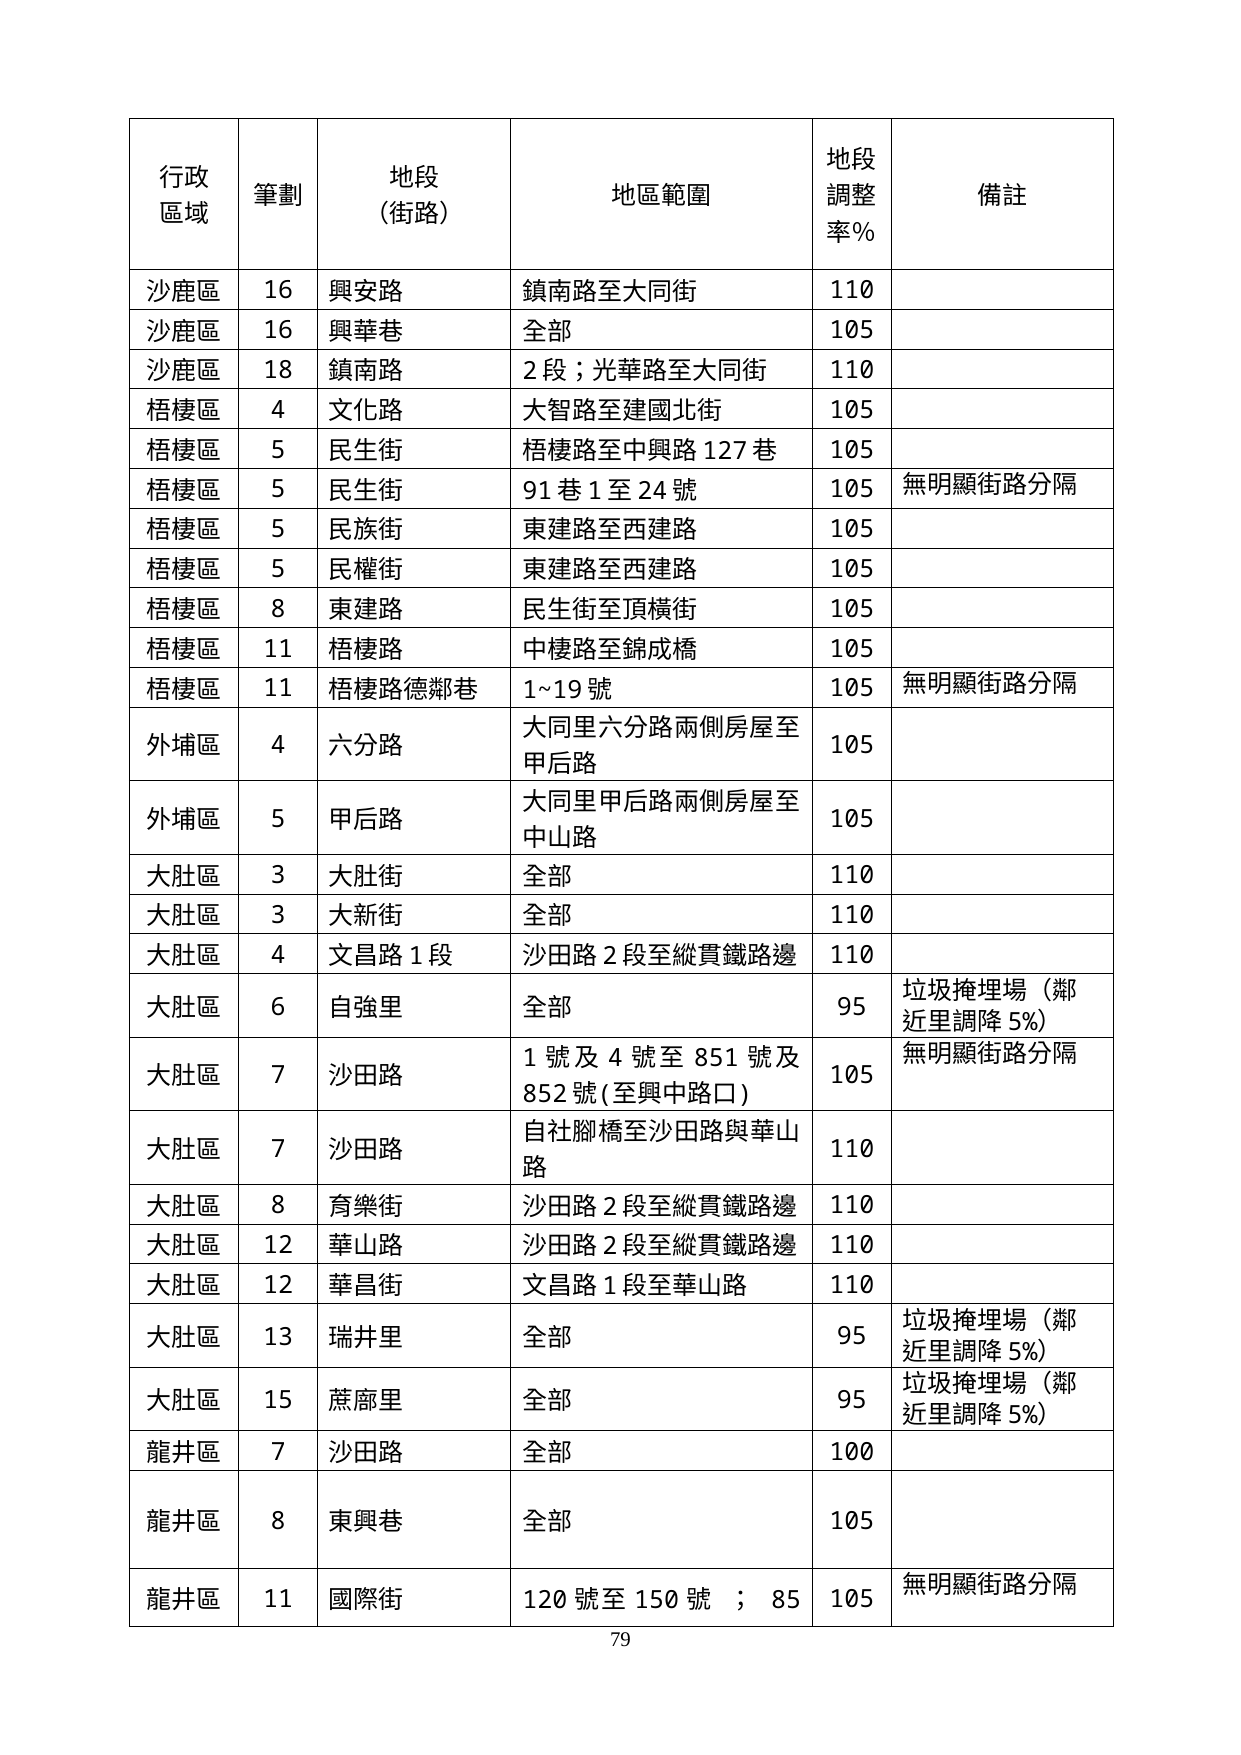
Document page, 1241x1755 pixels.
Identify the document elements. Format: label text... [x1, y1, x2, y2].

table_cell 華山路 [318, 1225, 510, 1263]
table_cell 110 [813, 1264, 891, 1303]
table_cell 大新街 [318, 895, 510, 933]
table_cell 95 [813, 1304, 891, 1367]
table_cell [892, 270, 1113, 309]
table_cell 興華巷 [318, 310, 510, 348]
table_cell 大肚區 [130, 1264, 238, 1303]
table_cell 大肚區 [130, 895, 238, 933]
table_cell 1號及4號至851號及852號(至興中路口) [511, 1038, 812, 1110]
table_cell [892, 1185, 1113, 1223]
table_cell 16 [239, 310, 317, 348]
table_cell 大同里六分路兩側房屋至甲后路 [511, 708, 812, 780]
table_cell 105 [813, 469, 891, 508]
table_cell 梧棲路德鄰巷 [318, 668, 510, 707]
table_cell 沙田路 [318, 1111, 510, 1184]
table_cell [892, 1431, 1113, 1470]
table_cell 大肚區 [130, 1038, 238, 1110]
table_cell 15 [239, 1368, 317, 1430]
table_cell 大肚區 [130, 934, 238, 973]
table_cell 梧棲區 [130, 389, 238, 428]
table_cell 無明顯街路分隔 [892, 1569, 1113, 1626]
table_cell 東建路 [318, 588, 510, 627]
table_cell [892, 549, 1113, 587]
table_cell [892, 1264, 1113, 1303]
table_cell 大肚街 [318, 855, 510, 893]
table_cell 全部 [511, 1304, 812, 1367]
table_cell 自強里 [318, 974, 510, 1037]
table_cell 110 [813, 270, 891, 309]
table_cell 梧棲區 [130, 469, 238, 508]
table_cell 梧棲區 [130, 668, 238, 707]
table_cell 梧棲路至中興路127巷 [511, 429, 812, 468]
table_cell 龍井區 [130, 1569, 238, 1626]
table_cell 105 [813, 429, 891, 468]
table_cell 110 [813, 1225, 891, 1263]
table_cell 梧棲區 [130, 429, 238, 468]
table_cell 105 [813, 668, 891, 707]
table_cell 105 [813, 588, 891, 627]
table_cell 大肚區 [130, 855, 238, 893]
table_cell 民生街 [318, 429, 510, 468]
table_cell 7 [239, 1431, 317, 1470]
table_cell 沙鹿區 [130, 350, 238, 388]
table_cell 垃圾掩埋場（鄰近里調降5%） [892, 1368, 1113, 1430]
table_cell 105 [813, 389, 891, 428]
table_cell 5 [239, 469, 317, 508]
table_cell 105 [813, 708, 891, 780]
table_cell 105 [813, 549, 891, 587]
table_cell 文昌路1段 [318, 934, 510, 973]
table_cell 大肚區 [130, 1368, 238, 1430]
table_cell 瑞井里 [318, 1304, 510, 1367]
table_cell 110 [813, 895, 891, 933]
table_cell 民生街至頂橫街 [511, 588, 812, 627]
table_cell 沙田路 [318, 1038, 510, 1110]
table_header 行政 區域 [130, 119, 238, 269]
table_cell 垃圾掩埋場（鄰近里調降5%） [892, 974, 1113, 1037]
table_cell 95 [813, 1368, 891, 1430]
table_cell 育樂街 [318, 1185, 510, 1223]
table_cell 1~19號 [511, 668, 812, 707]
table_cell 東建路至西建路 [511, 509, 812, 547]
table_cell 4 [239, 389, 317, 428]
table_cell [892, 628, 1113, 667]
table_cell 民生街 [318, 469, 510, 508]
table_header 備註 [892, 119, 1113, 269]
table_cell 18 [239, 350, 317, 388]
table_cell 8 [239, 1185, 317, 1223]
table_cell 95 [813, 974, 891, 1037]
table_cell [892, 1471, 1113, 1568]
table_cell 沙田路2段至縱貫鐵路邊 [511, 1185, 812, 1223]
table_cell 13 [239, 1304, 317, 1367]
table_cell 全部 [511, 974, 812, 1037]
table_cell 110 [813, 1111, 891, 1184]
table_cell 105 [813, 310, 891, 348]
table_cell 大肚區 [130, 1225, 238, 1263]
table_cell [892, 310, 1113, 348]
table_cell 11 [239, 1569, 317, 1626]
table_cell 梧棲區 [130, 509, 238, 547]
table_cell 蔗廍里 [318, 1368, 510, 1430]
table_cell 外埔區 [130, 781, 238, 854]
table_cell 5 [239, 509, 317, 547]
table_cell 4 [239, 708, 317, 780]
table_cell 全部 [511, 895, 812, 933]
table_cell 垃圾掩埋場（鄰近里調降5%） [892, 1304, 1113, 1367]
table_cell 全部 [511, 1471, 812, 1568]
table_cell 龍井區 [130, 1431, 238, 1470]
table_cell [892, 934, 1113, 973]
table_cell 3 [239, 855, 317, 893]
table_cell [892, 1111, 1113, 1184]
table_cell 自社腳橋至沙田路與華山路 [511, 1111, 812, 1184]
table_cell 105 [813, 1569, 891, 1626]
table_cell 5 [239, 429, 317, 468]
table_cell 3 [239, 895, 317, 933]
table_cell 120號至150號 ； 85 [511, 1569, 812, 1626]
table_cell 全部 [511, 310, 812, 348]
table_cell 5 [239, 781, 317, 854]
table_cell 8 [239, 588, 317, 627]
table_cell 民族街 [318, 509, 510, 547]
table_cell [892, 1225, 1113, 1263]
table_cell 興安路 [318, 270, 510, 309]
table_cell [892, 895, 1113, 933]
table_cell 11 [239, 628, 317, 667]
table_cell 110 [813, 934, 891, 973]
table_cell 東興巷 [318, 1471, 510, 1568]
table_cell 16 [239, 270, 317, 309]
table_cell 8 [239, 1471, 317, 1568]
table_cell 7 [239, 1111, 317, 1184]
table_cell 12 [239, 1225, 317, 1263]
table_cell [892, 855, 1113, 893]
table_cell 龍井區 [130, 1471, 238, 1568]
table_cell 大肚區 [130, 1185, 238, 1223]
table_cell 鎮南路 [318, 350, 510, 388]
table_cell [892, 781, 1113, 854]
table_cell 東建路至西建路 [511, 549, 812, 587]
table_cell [892, 429, 1113, 468]
table_cell 沙田路2段至縱貫鐵路邊 [511, 934, 812, 973]
table_cell [892, 588, 1113, 627]
table_cell 沙田路2段至縱貫鐵路邊 [511, 1225, 812, 1263]
table_cell 無明顯街路分隔 [892, 469, 1113, 508]
table_cell 梧棲區 [130, 588, 238, 627]
table_cell 4 [239, 934, 317, 973]
table_cell 全部 [511, 855, 812, 893]
table_cell 梧棲區 [130, 549, 238, 587]
table_cell 91巷1至24號 [511, 469, 812, 508]
table_cell 鎮南路至大同街 [511, 270, 812, 309]
table_cell 甲后路 [318, 781, 510, 854]
table_cell 大同里甲后路兩側房屋至中山路 [511, 781, 812, 854]
table_cell [892, 389, 1113, 428]
table_cell 110 [813, 1185, 891, 1223]
table_cell 無明顯街路分隔 [892, 1038, 1113, 1110]
table_cell 5 [239, 549, 317, 587]
table_cell 大肚區 [130, 1304, 238, 1367]
table_cell 105 [813, 628, 891, 667]
table_cell 大智路至建國北街 [511, 389, 812, 428]
table_cell 100 [813, 1431, 891, 1470]
table_cell 7 [239, 1038, 317, 1110]
table_cell 中棲路至錦成橋 [511, 628, 812, 667]
table_cell 文昌路1段至華山路 [511, 1264, 812, 1303]
table_cell 全部 [511, 1431, 812, 1470]
table_cell 六分路 [318, 708, 510, 780]
table_cell 文化路 [318, 389, 510, 428]
table_cell 105 [813, 509, 891, 547]
table_cell 11 [239, 668, 317, 707]
table_cell 梧棲路 [318, 628, 510, 667]
table_cell 12 [239, 1264, 317, 1303]
table_header 地段調整率％ [813, 119, 891, 269]
table_cell 6 [239, 974, 317, 1037]
table_cell 全部 [511, 1368, 812, 1430]
table_cell 105 [813, 1038, 891, 1110]
table_header 地段 （街路） [318, 119, 510, 269]
table_cell 110 [813, 350, 891, 388]
table_cell 外埔區 [130, 708, 238, 780]
table_cell 2段；光華路至大同街 [511, 350, 812, 388]
table_header 地區範圍 [511, 119, 812, 269]
table_cell 大肚區 [130, 1111, 238, 1184]
table_header 筆劃 [239, 119, 317, 269]
table_cell 華昌街 [318, 1264, 510, 1303]
table_cell 105 [813, 1471, 891, 1568]
table_cell 國際街 [318, 1569, 510, 1626]
table_cell [892, 350, 1113, 388]
table_cell 105 [813, 781, 891, 854]
table_cell [892, 708, 1113, 780]
table_cell 梧棲區 [130, 628, 238, 667]
table_cell [892, 509, 1113, 547]
table_cell 沙鹿區 [130, 270, 238, 309]
table_cell 沙田路 [318, 1431, 510, 1470]
table_cell 無明顯街路分隔 [892, 668, 1113, 707]
table_cell 大肚區 [130, 974, 238, 1037]
table_cell 沙鹿區 [130, 310, 238, 348]
table_cell 民權街 [318, 549, 510, 587]
table_cell 110 [813, 855, 891, 893]
